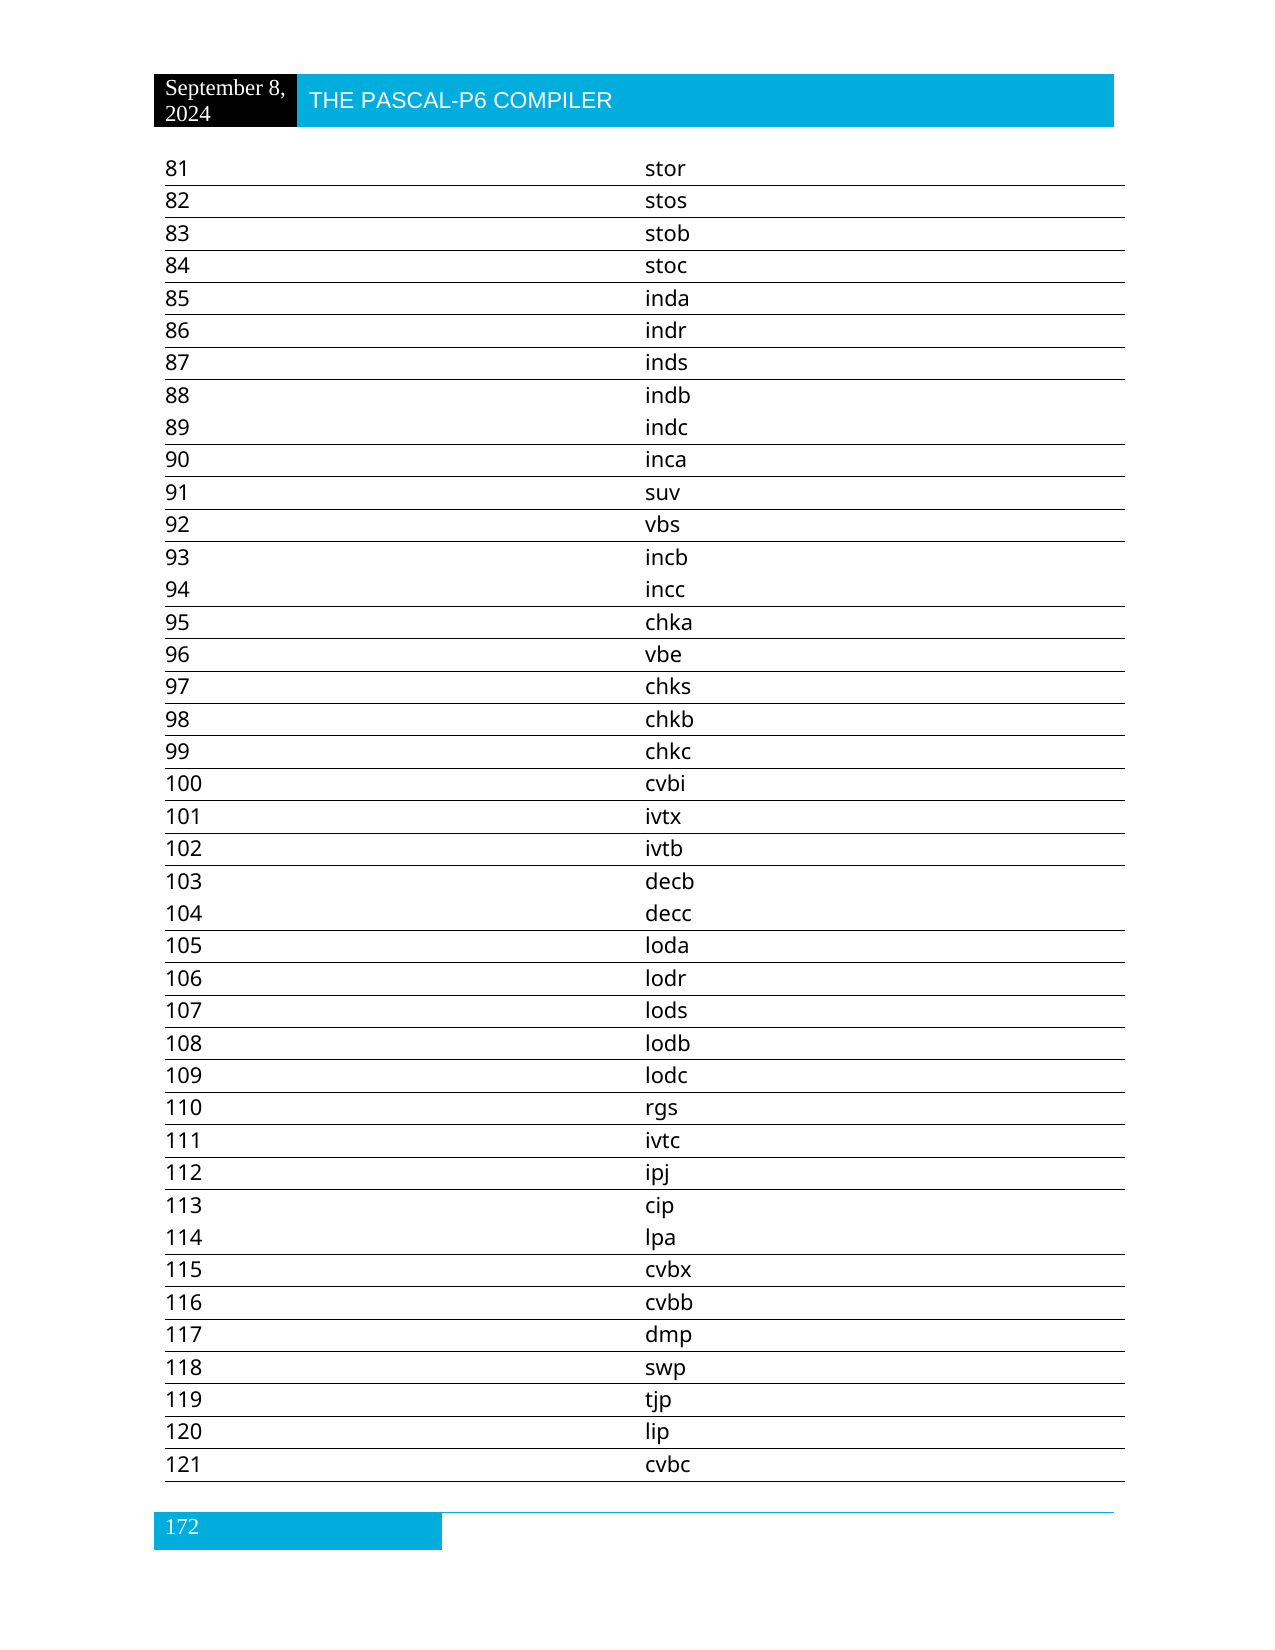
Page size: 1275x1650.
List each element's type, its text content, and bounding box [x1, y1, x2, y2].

table_cell 83 [165, 218, 645, 250]
table_cell 99 [165, 736, 645, 768]
table_cell ivtb [645, 834, 1125, 865]
table_cell indc [645, 412, 1125, 444]
table_cell ipj [645, 1158, 1125, 1189]
table_cell cvbx [645, 1255, 1125, 1286]
table_cell chkb [645, 704, 1125, 735]
table_cell 114 [165, 1222, 645, 1254]
table_cell cip [645, 1190, 1125, 1222]
table_cell 118 [165, 1352, 645, 1383]
table_cell 117 [165, 1320, 645, 1351]
table_cell 103 [165, 866, 645, 898]
table_cell ivtx [645, 801, 1125, 833]
table_cell 85 [165, 283, 645, 314]
table_cell 84 [165, 251, 645, 282]
table_cell 94 [165, 574, 645, 606]
table_cell 81 [165, 153, 645, 185]
table_cell chks [645, 672, 1125, 703]
table_cell stos [645, 186, 1125, 217]
table_cell vbe [645, 639, 1125, 671]
table_cell 110 [165, 1093, 645, 1124]
table_cell lodb [645, 1028, 1125, 1059]
table_cell chkc [645, 736, 1125, 768]
table_cell lpa [645, 1222, 1125, 1254]
table_cell cvbb [645, 1287, 1125, 1319]
table_cell stob [645, 218, 1125, 250]
table_cell chka [645, 607, 1125, 638]
table_cell ivtc [645, 1125, 1125, 1157]
table_cell incc [645, 574, 1125, 606]
table_cell 93 [165, 542, 645, 574]
table_cell 107 [165, 996, 645, 1027]
table_cell 95 [165, 607, 645, 638]
table_cell 90 [165, 445, 645, 476]
table_cell cvbi [645, 769, 1125, 800]
table_cell indr [645, 315, 1125, 347]
table_cell stoc [645, 251, 1125, 282]
table_cell 86 [165, 315, 645, 347]
table_cell 97 [165, 672, 645, 703]
table_cell 106 [165, 963, 645, 995]
table_cell cvbc [645, 1449, 1125, 1481]
table_cell 119 [165, 1384, 645, 1416]
table_cell lodr [645, 963, 1125, 995]
table_cell 109 [165, 1060, 645, 1092]
table_cell dmp [645, 1320, 1125, 1351]
table_cell 102 [165, 834, 645, 865]
table_cell decb [645, 866, 1125, 898]
table_cell lods [645, 996, 1125, 1027]
table_cell 121 [165, 1449, 645, 1481]
table_cell rgs [645, 1093, 1125, 1124]
table_cell swp [645, 1352, 1125, 1383]
table_cell lip [645, 1417, 1125, 1448]
table_cell 100 [165, 769, 645, 800]
table_cell 105 [165, 931, 645, 962]
table_cell stor [645, 153, 1125, 185]
table_cell 82 [165, 186, 645, 217]
table_cell vbs [645, 510, 1125, 541]
table_cell 113 [165, 1190, 645, 1222]
table_cell 87 [165, 348, 645, 379]
table_cell 98 [165, 704, 645, 735]
table_cell incb [645, 542, 1125, 574]
table_cell 91 [165, 477, 645, 509]
table_cell 104 [165, 898, 645, 930]
table_cell inca [645, 445, 1125, 476]
table_cell 96 [165, 639, 645, 671]
table_cell inds [645, 348, 1125, 379]
table_cell 88 [165, 380, 645, 412]
table_cell decc [645, 898, 1125, 930]
table_cell 111 [165, 1125, 645, 1157]
table_cell suv [645, 477, 1125, 509]
table_cell 92 [165, 510, 645, 541]
table_cell 112 [165, 1158, 645, 1189]
table_cell lodc [645, 1060, 1125, 1092]
table_cell 89 [165, 412, 645, 444]
table_cell 115 [165, 1255, 645, 1286]
table_cell indb [645, 380, 1125, 412]
table_cell 101 [165, 801, 645, 833]
table_cell 108 [165, 1028, 645, 1059]
table_cell 116 [165, 1287, 645, 1319]
table_cell tjp [645, 1384, 1125, 1416]
table_cell 120 [165, 1417, 645, 1448]
table_cell inda [645, 283, 1125, 314]
table_cell loda [645, 931, 1125, 962]
